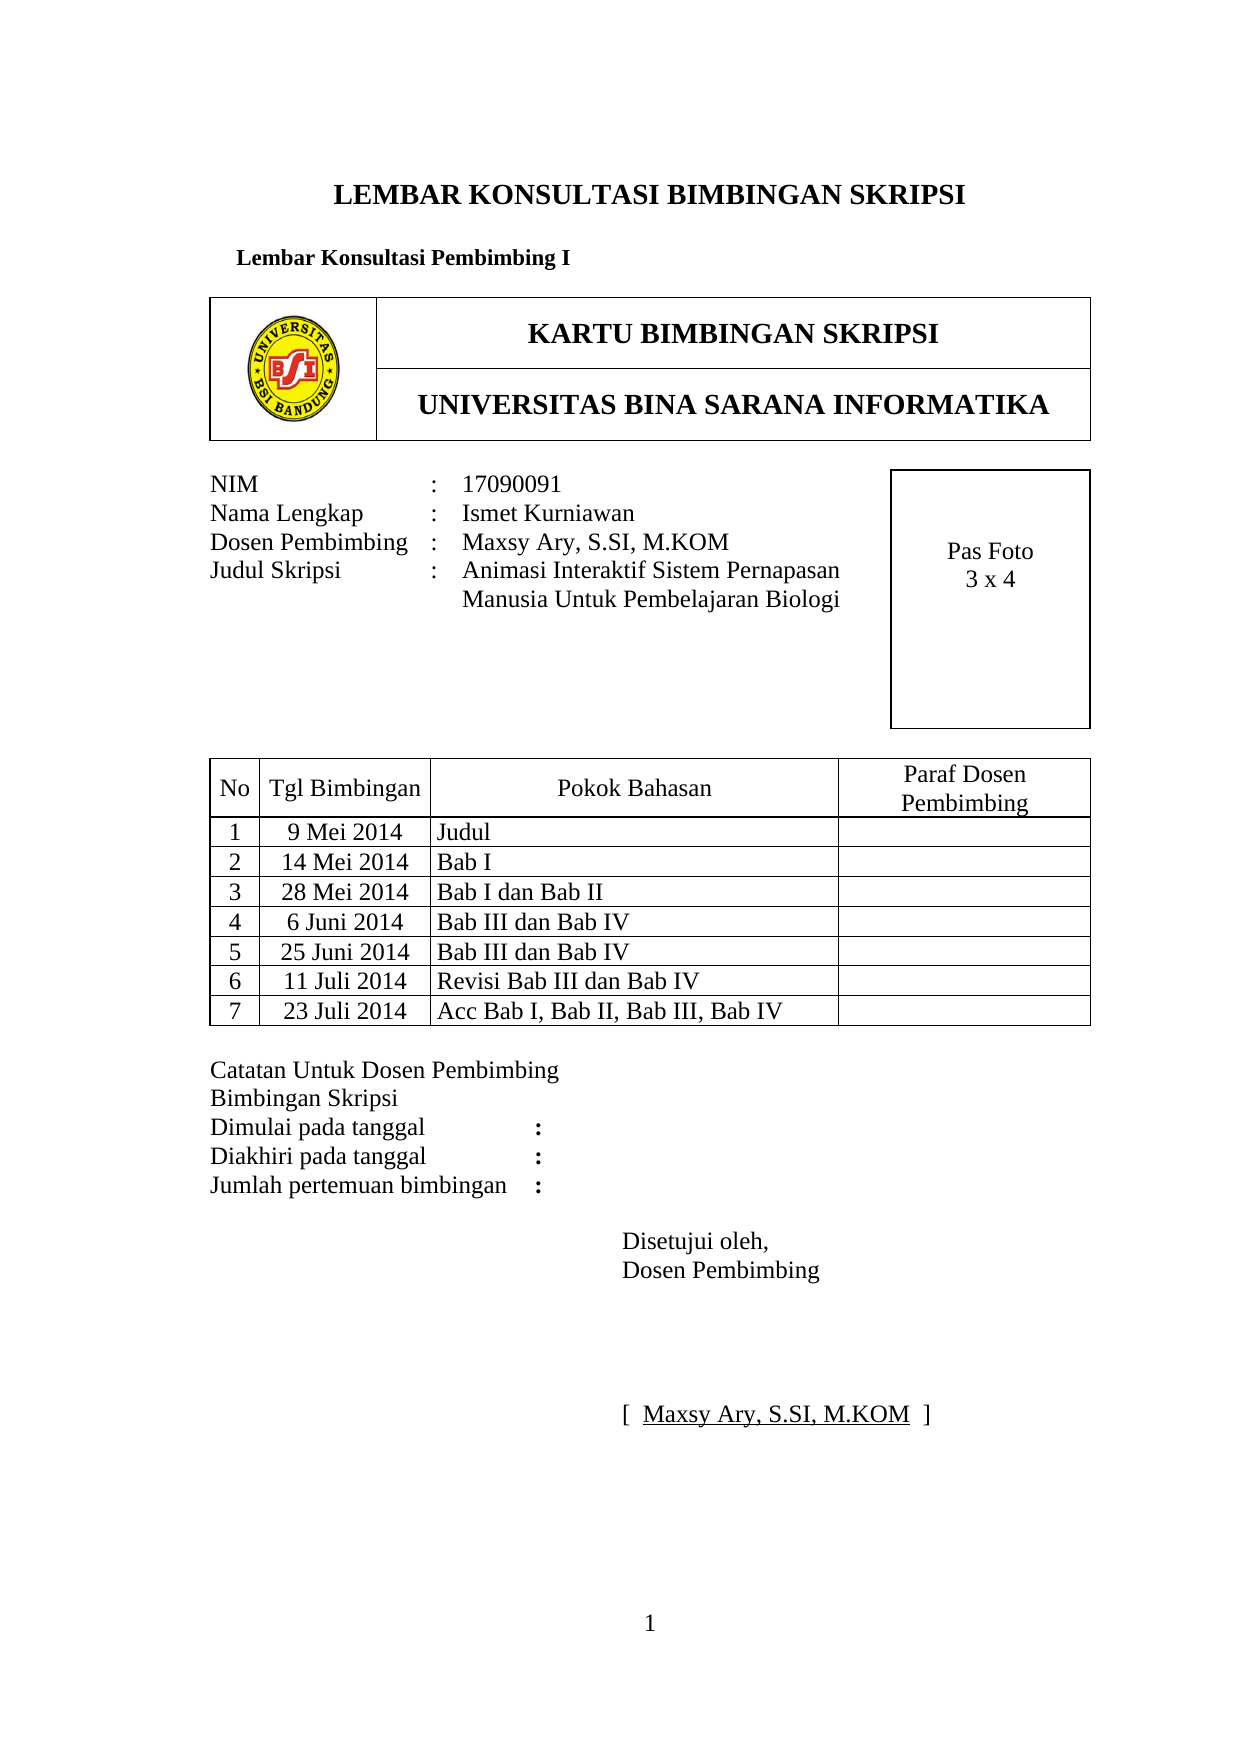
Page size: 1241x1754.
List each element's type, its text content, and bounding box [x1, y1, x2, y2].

table_cell [210, 1284, 622, 1427]
table_cell : [534, 1112, 566, 1141]
table_cell [839, 847, 1090, 876]
table_cell Bab I [431, 847, 838, 876]
table_cell [566, 1112, 1091, 1141]
table_cell : [430, 527, 462, 556]
picture [246, 314, 341, 423]
table_cell Bab III dan Bab IV [431, 907, 838, 936]
table_cell [210, 1026, 1091, 1055]
table_cell No [211, 759, 259, 816]
table_cell Bab I dan Bab II [431, 877, 838, 906]
table_cell : [430, 469, 462, 498]
table_cell Judul Skripsi [210, 556, 430, 729]
table_cell Pokok Bahasan [431, 759, 838, 816]
table_cell Animasi Interaktif Sistem Pernapasan Manusia Untuk Pembelajaran Biologi [462, 556, 874, 729]
table_cell 6 Juni 2014 [260, 907, 430, 936]
table_cell Bab III dan Bab IV [431, 937, 838, 965]
table_cell [874, 469, 890, 729]
table_cell [839, 966, 1090, 995]
table_cell [566, 1170, 1091, 1226]
table_cell [839, 996, 1090, 1025]
table_cell Diakhiri pada tanggal [210, 1141, 534, 1170]
table_cell Dimulai pada tanggal [210, 1112, 534, 1141]
table_cell : [534, 1170, 566, 1226]
table_cell Jumlah pertemuan bimbingan [210, 1170, 534, 1226]
table_cell 4 [211, 907, 259, 936]
table_cell Disetujui oleh, [622, 1226, 1091, 1255]
table_cell 5 [211, 937, 259, 965]
table_cell 11 Juli 2014 [260, 966, 430, 995]
table_cell 17090091 [462, 469, 874, 498]
table_cell 2 [211, 847, 259, 876]
table_cell Tgl Bimbingan [260, 759, 430, 816]
table_cell Ismet Kurniawan [462, 498, 874, 527]
table_cell [839, 818, 1090, 846]
table_cell Maxsy Ary, S.SI, M.KOM [462, 527, 874, 556]
table_cell 14 Mei 2014 [260, 847, 430, 876]
table_cell Revisi Bab III dan Bab IV [431, 966, 838, 995]
table_cell 23 Juli 2014 [260, 996, 430, 1025]
table_cell Catatan Untuk Dosen Pembimbing Bimbingan Skripsi [210, 1055, 1091, 1112]
table_cell UNIVERSITAS BINA SARANA INFORMATIKA [377, 369, 1090, 439]
table_cell [566, 1141, 1091, 1170]
subtitle LEMBAR KONSULTASI BIMBINGAN SKRIPSI [236, 177, 1063, 211]
table_cell [210, 729, 1091, 758]
table_cell Acc Bab I, Bab II, Bab III, Bab IV [431, 996, 838, 1025]
table_cell [839, 877, 1090, 906]
table_cell 25 Juni 2014 [260, 937, 430, 965]
table_cell : [534, 1141, 566, 1170]
table_cell 3 [211, 877, 259, 906]
table_cell 9 Mei 2014 [260, 818, 430, 846]
table_cell 28 Mei 2014 [260, 877, 430, 906]
table_cell [210, 1255, 622, 1284]
table_cell [ Maxsy Ary, S.SI, M.KOM ] [622, 1284, 1091, 1427]
table_cell [839, 907, 1090, 936]
table_cell [210, 1226, 622, 1255]
table_cell [839, 937, 1090, 965]
table_cell NIM [210, 469, 430, 498]
table_cell Nama Lengkap [210, 498, 430, 527]
table_header [211, 298, 376, 439]
table_cell Paraf Dosen Pembimbing [839, 759, 1090, 816]
table_cell Dosen Pembimbing [622, 1255, 1091, 1284]
table_cell 6 [211, 966, 259, 995]
table_cell 1 [211, 818, 259, 846]
table_cell Judul [431, 818, 838, 846]
table_cell Dosen Pembimbing [210, 527, 430, 556]
table_cell [210, 441, 1091, 469]
table_header KARTU BIMBINGAN SKRIPSI [377, 298, 1090, 368]
table_cell : [430, 498, 462, 527]
text Lembar Konsultasi Pembimbing I [236, 244, 1063, 271]
table_cell 7 [211, 996, 259, 1025]
table_cell : [430, 556, 462, 729]
